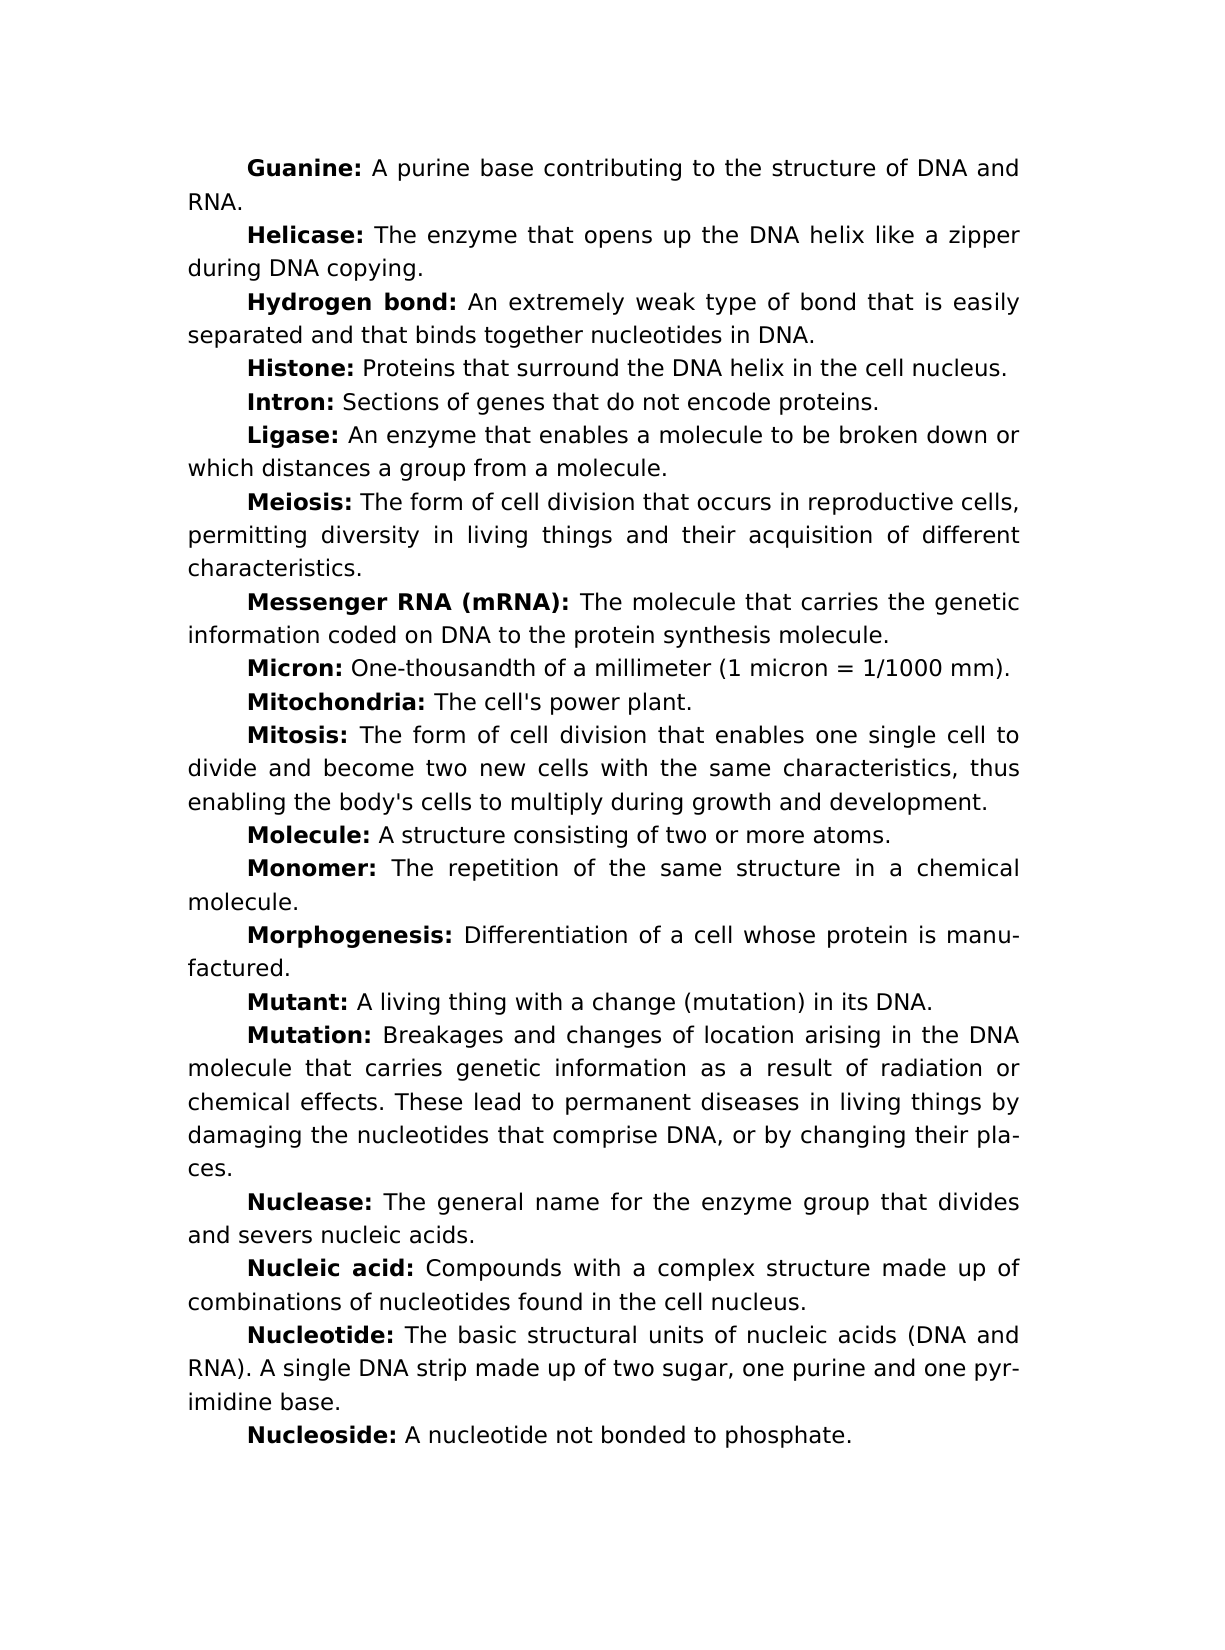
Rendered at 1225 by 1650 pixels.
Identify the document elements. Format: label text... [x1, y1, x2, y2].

text Histone: Proteins that sur­round the DNA he­lix in the cell nu­cle­us. [187, 350, 1020, 383]
text Nucleoside: A nu­cle­o­tide not bond­ed to phos­phate. [187, 1417, 1020, 1450]
text Guanine: A pur­ine base con­trib­ut­ing to the struc­ture of DNA and RNA. [187, 150, 1020, 217]
text Mutant: A liv­ing thing with a change (mu­ta­tion) in its DNA. [187, 983, 1020, 1017]
text Mitochondria: The cell's pow­er plant. [187, 683, 1020, 717]
text Nuclease: The gen­er­al name for the en­zyme group that di­vides and sev­ers nu­cle­ic ac­ids. [187, 1183, 1020, 1250]
text Morphogenesis: Differentiation of a cell whose pro­tein is man­u­fac­tured. [187, 917, 1020, 983]
text Monomer: The rep­e­ti­tion of the same struc­ture in a chem­i­cal mol­e­cule. [187, 850, 1020, 917]
text Meiosis: The form of cell di­vi­sion that oc­curs in re­pro­duc­tive cells, per­mit­ting di­ver­si­ty in liv­ing things and their ac­qui­si­tion of dif­fer­ent char­ac­ter­is­tics. [187, 483, 1020, 583]
text Nucleotide: The ba­sic struc­tur­al units of nu­cle­ic ac­ids (DNA and RNA). A sin­gle DNA strip made up of two sug­ar, one pur­ine and one pyr­im­i­dine base. [187, 1317, 1020, 1417]
text Intron: Sections of genes that do not en­code pro­teins. [187, 383, 1020, 417]
text Hydrogen bond: An ex­treme­ly weak type of bond that is eas­i­ly sep­a­rat­ed and that binds to­geth­er nu­cle­ot­i­des in DNA. [187, 283, 1020, 350]
text Messenger RNA (mRNA): The mol­e­cule that car­ries the ge­net­ic in­for­ma­tion cod­ed on DNA to the pro­tein syn­the­sis mol­e­cule. [187, 583, 1020, 650]
text Ligase: An en­zyme that en­a­bles a mol­e­cule to be bro­ken down or which dis­tan­ces a group from a mol­e­cule. [187, 417, 1020, 483]
text Nucleic ac­id: Compounds with a com­plex struc­ture made up of com­bi­na­tions of nu­cle­ot­i­des found in the cell nu­cle­us. [187, 1250, 1020, 1317]
text Helicase: The en­zyme that opens up the DNA he­lix like a zip­per dur­ing DNA cop­y­ing. [187, 217, 1020, 283]
text Mutation: Breakages and chan­ges of lo­ca­tion aris­ing in the DNA mol­e­cule that car­ries ge­net­ic in­for­ma­tion as a re­sult of ra­di­a­tion or chem­i­cal ef­fects. These lead to per­ma­nent dis­eas­es in liv­ing things by dam­ag­ing the nu­cle­ot­i­des that com­prise DNA, or by chang­ing their pla­ces. [187, 1017, 1020, 1183]
text Mitosis: The form of cell di­vi­sion that en­a­bles one sin­gle cell to di­vide and be­come two new cells with the same char­ac­ter­is­tics, thus en­a­bling the body's cells to mul­ti­ply dur­ing growth and de­vel­op­ment. [187, 717, 1020, 817]
text Micron: One-thou­sandth of a mil­li­me­ter (1 mi­cron = 1/1000 mm). [187, 650, 1020, 683]
text Molecule: A struc­ture con­sist­ing of two or more at­oms. [187, 817, 1020, 850]
